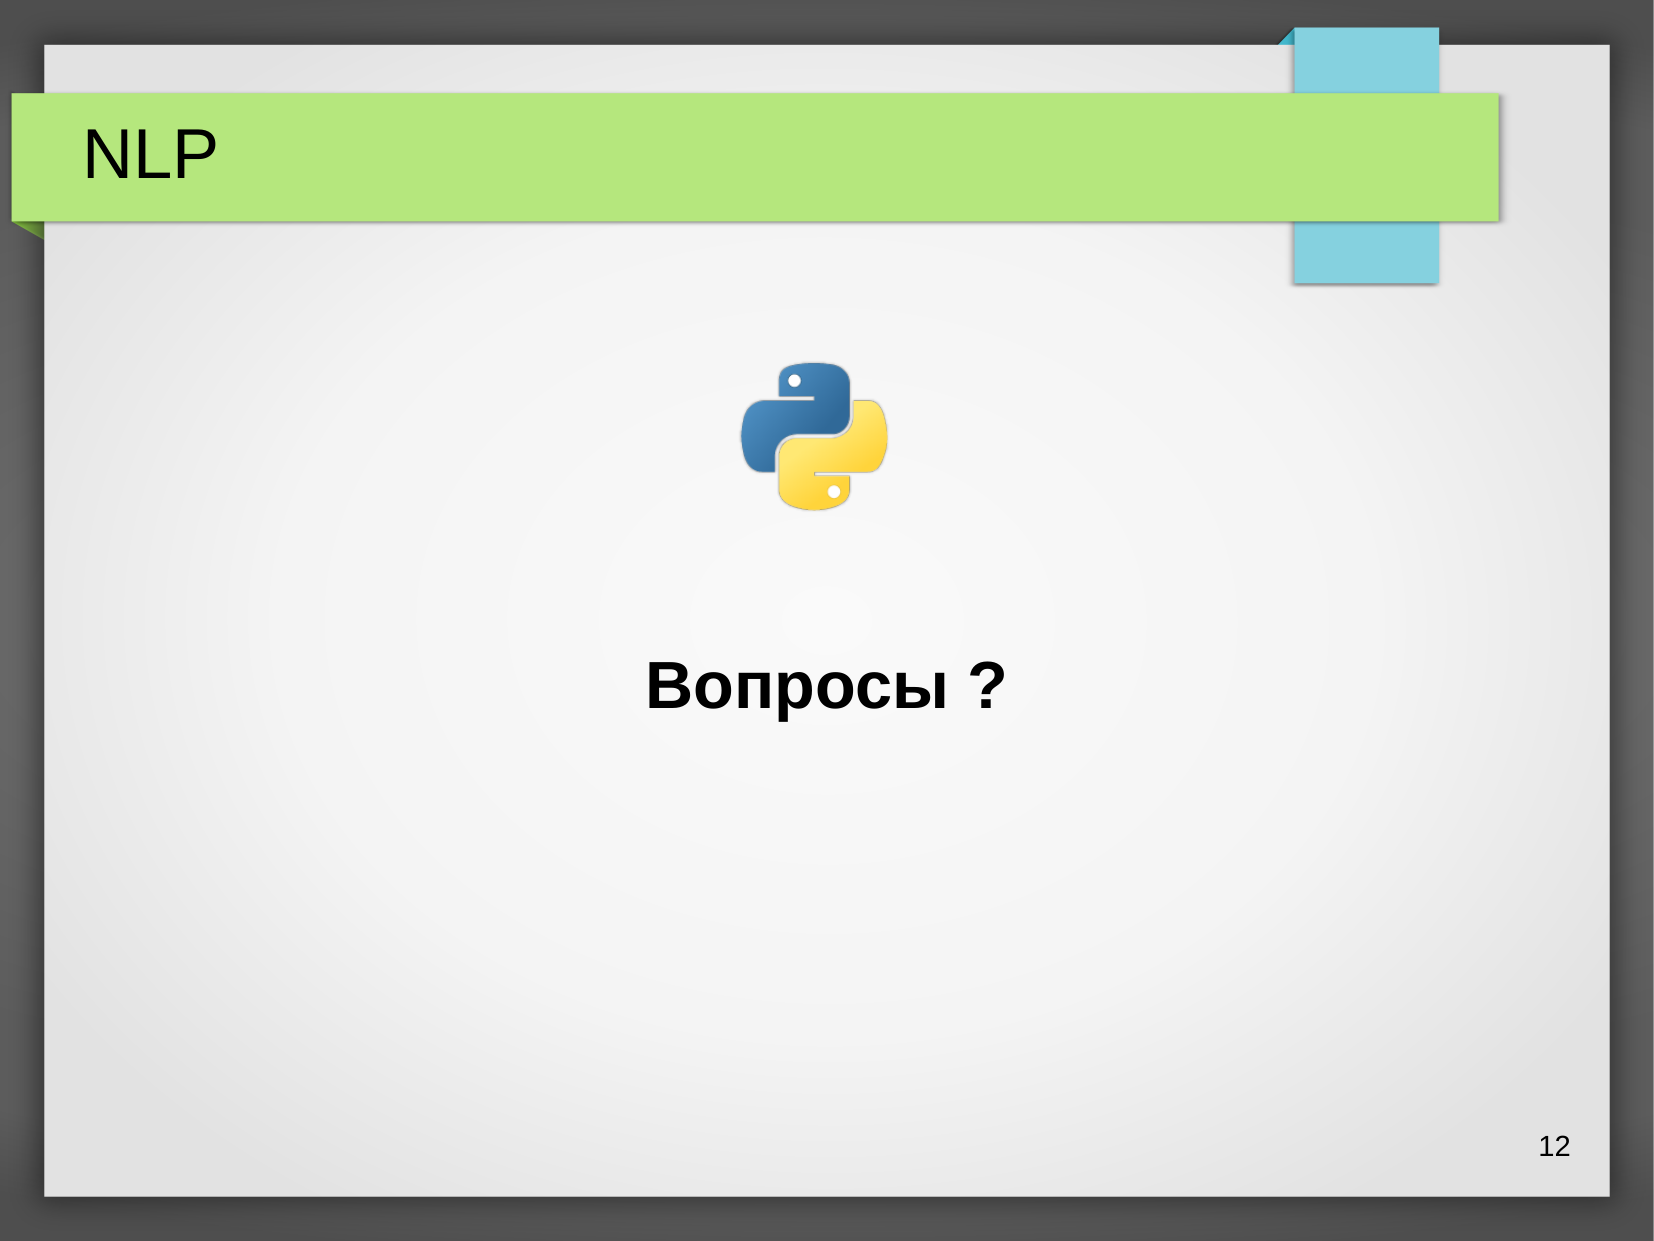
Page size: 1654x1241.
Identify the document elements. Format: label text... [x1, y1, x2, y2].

title NLP [82, 118, 1406, 190]
picture [0, 0, 1654, 1241]
subtitle Вопросы ? [82, 236, 1571, 1134]
